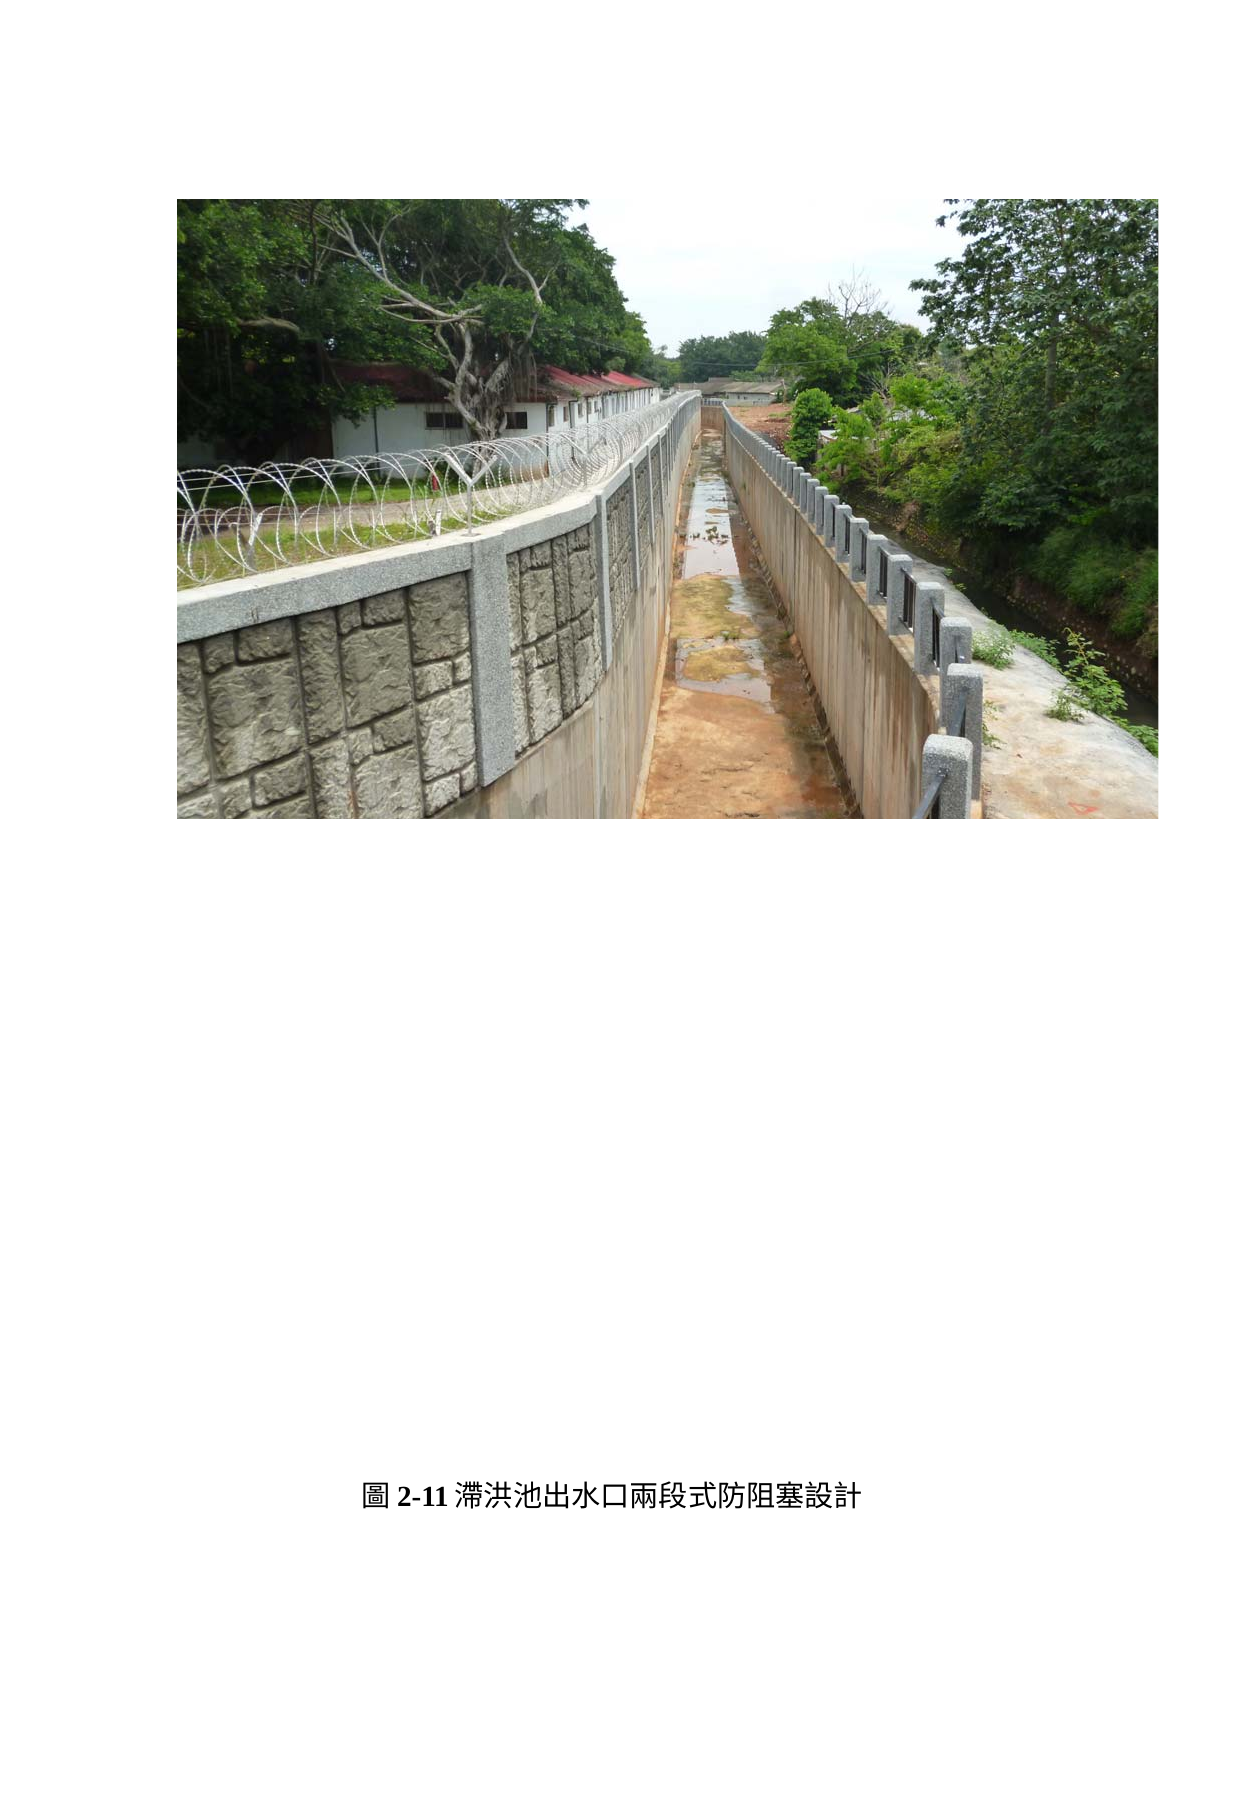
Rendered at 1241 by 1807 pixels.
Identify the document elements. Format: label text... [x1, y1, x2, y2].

picture [177, 199, 1159, 819]
text 圖 2-11滯洪池出水口兩段式防阻塞設計 [361, 1473, 969, 1515]
